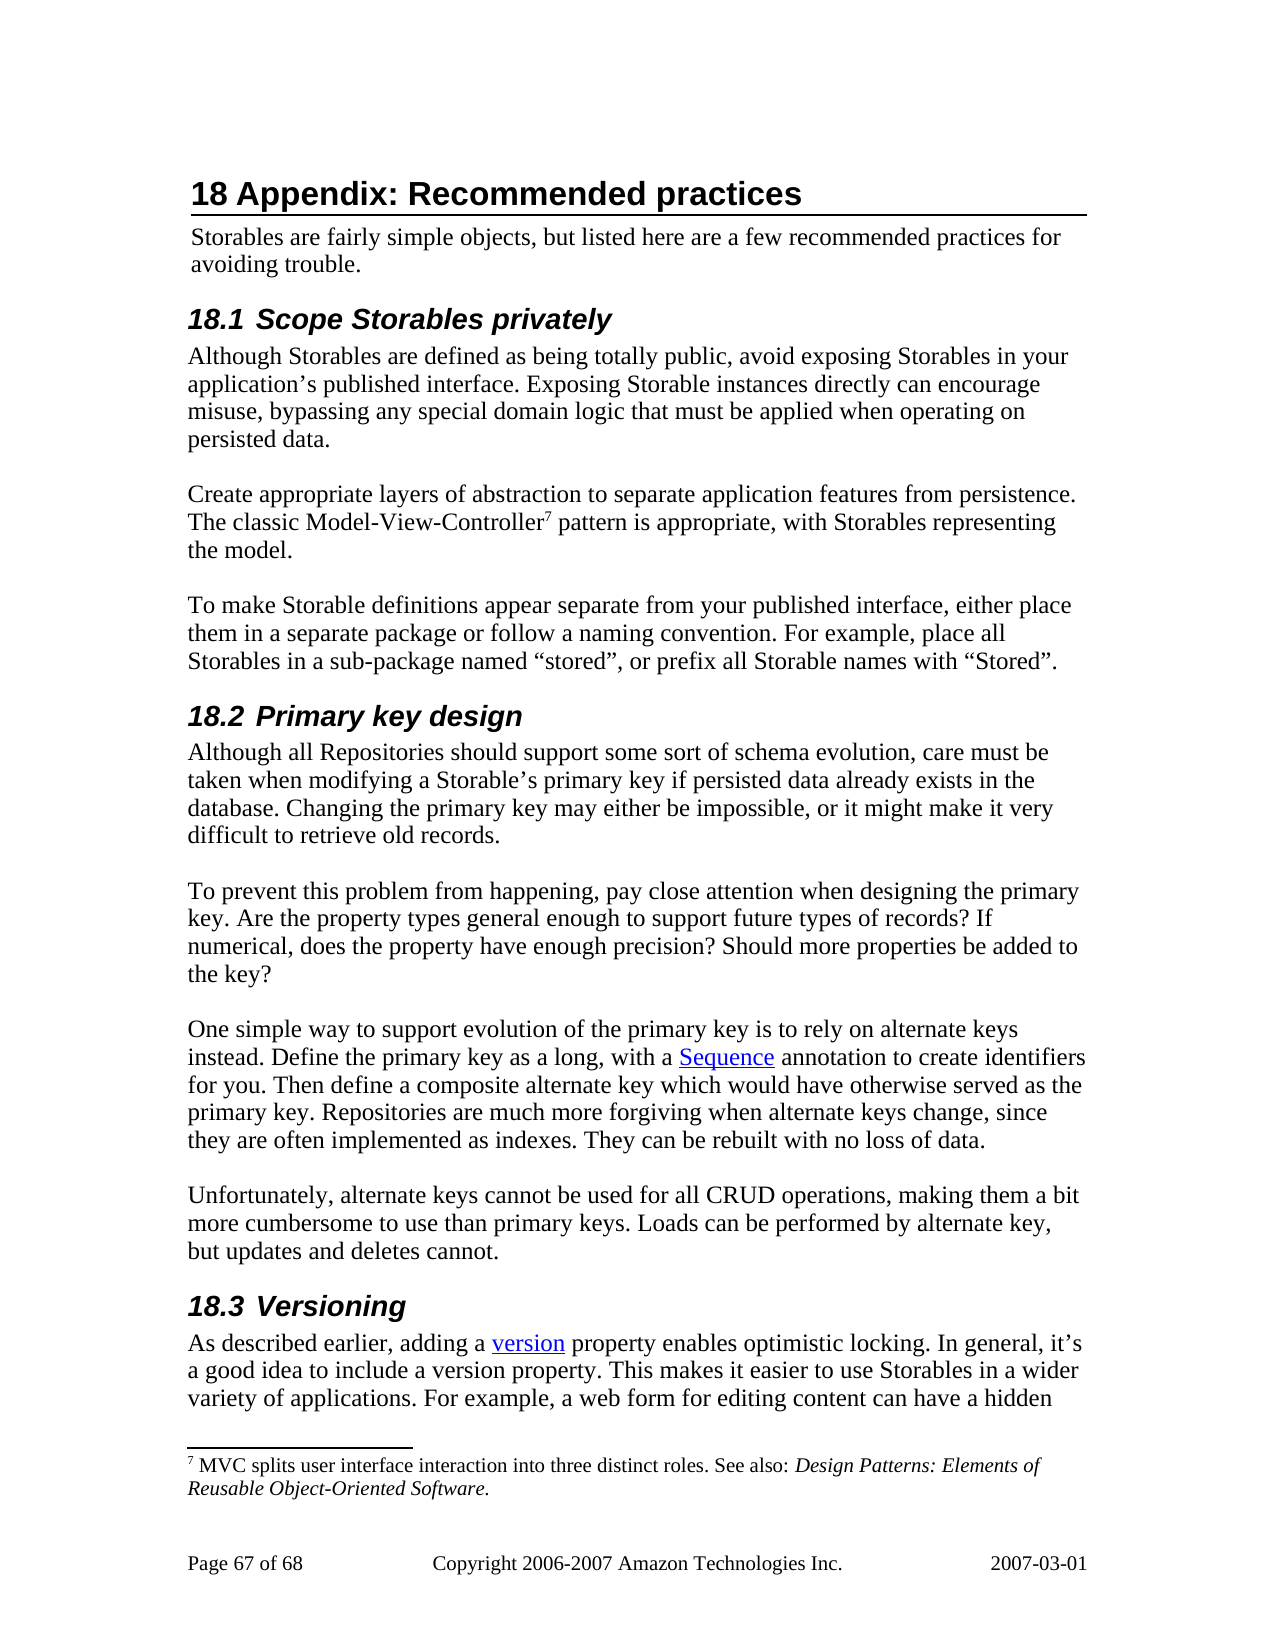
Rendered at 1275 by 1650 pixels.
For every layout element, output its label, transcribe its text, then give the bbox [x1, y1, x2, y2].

text One simple way to support evolution of the primary key is to rely on alternate keys instead. Define the primary key as a long, with a Sequence annotation to create identifiers for you. Then define a composite alternate key which would have otherwise served as the primary key. Repositories are much more forgiving when alternate keys change, since they are often implemented as indexes. They can be rebuilt with no loss of data. [187, 1015, 1087, 1154]
subtitle Versioning [187, 1290, 1087, 1322]
text As described earlier, adding a version property enables optimistic locking. In general, it’s a good idea to include a version property. This makes it easier to use Storables in a wider variety of applications. For example, a web form for editing content can have a hidden [187, 1329, 1087, 1412]
text Create appropriate layers of abstraction to separate application features from persistence. The classic Model-View-Controller pattern is appropriate, with Storables representing the model. [187, 481, 1087, 564]
text MVC splits user interface interaction into three distinct roles. See also: Design Patterns: Elements of Reusable Object-Oriented Software. [187, 1454, 1087, 1500]
text To prevent this problem from happening, pay close attention when designing the primary key. Are the property types general enough to support future types of records? If numerical, does the property have enough precision? Should more properties be added to the key? [187, 877, 1087, 988]
text Although Storables are defined as being totally public, avoid exposing Storables in your application’s published interface. Exposing Storable instances directly can encourage misuse, bypassing any special domain logic that must be applied when operating on persisted data. [187, 342, 1087, 453]
text Storables are fairly simple objects, but listed here are a few recommended practices for avoiding trouble. [191, 223, 1087, 278]
text Unfortunately, alternate keys cannot be used for all CRUD operations, making them a bit more cumbersome to use than primary keys. Loads can be performed by alternate key, but updates and deletes cannot. [187, 1182, 1087, 1265]
subtitle Appendix: Recommended practices [191, 175, 1087, 214]
text Although all Repositories should support some sort of schema evolution, care must be taken when modifying a Storable’s primary key if persisted data already exists in the database. Changing the primary key may either be impossible, or it might make it very difficult to retrieve old records. [187, 738, 1087, 849]
subtitle Primary key design [187, 699, 1087, 732]
text To make Storable definitions appear separate from your published interface, either place them in a separate package or follow a naming convention. For example, place all Storables in a sub-package named “stored”, or prefix all Storable names with “Stored”. [187, 591, 1087, 674]
subtitle Scope Storables privately [187, 303, 1087, 336]
